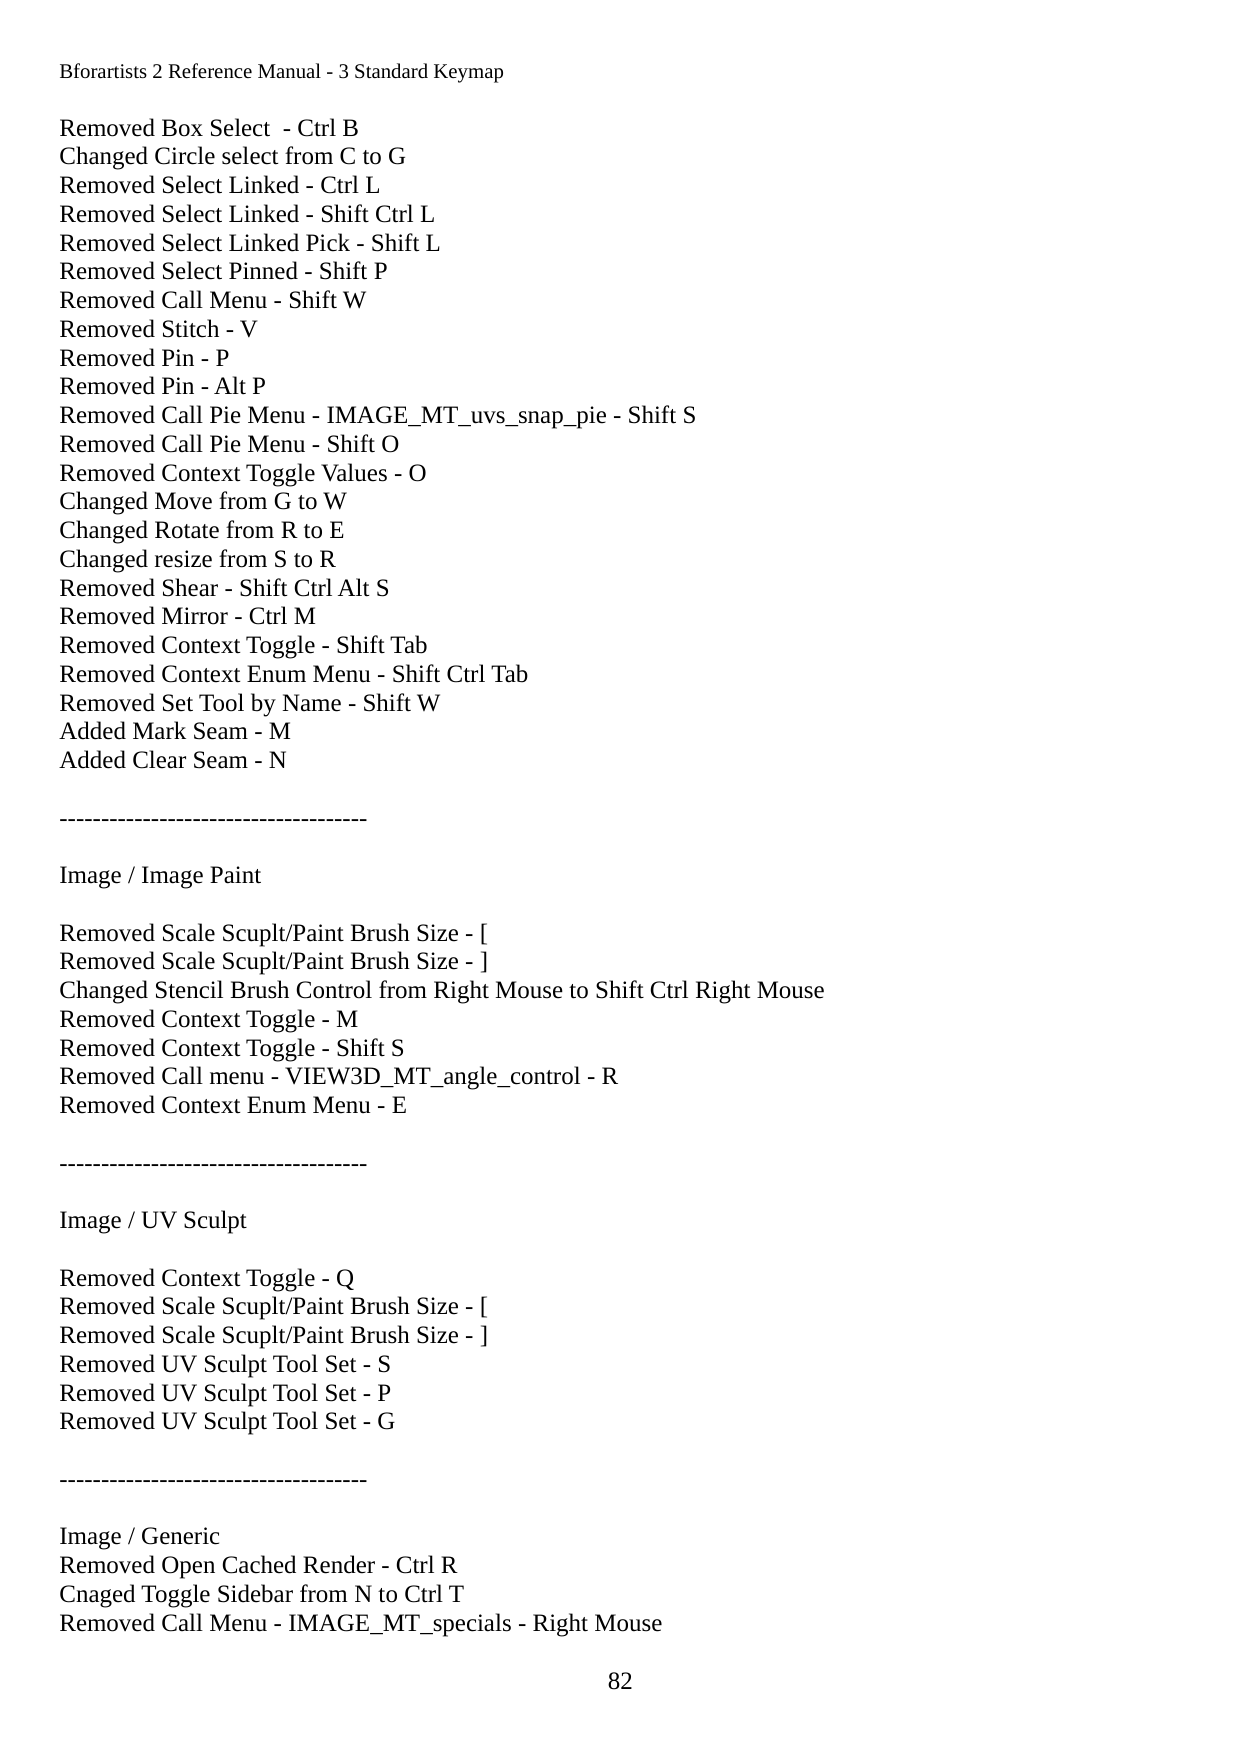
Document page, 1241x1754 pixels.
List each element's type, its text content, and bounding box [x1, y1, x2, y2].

text Cnaged Toggle Sidebar from N to Ctrl T [59, 1579, 1181, 1608]
text Removed Shear - Shift Ctrl Alt S [59, 573, 1181, 601]
text Removed UV Sculpt Tool Set - S [59, 1349, 1181, 1378]
text ------------------------------------- [59, 1148, 1181, 1176]
text Changed Circle select from C to G [59, 141, 1181, 170]
text Removed Call Menu - IMAGE_MT_specials - Right Mouse [59, 1608, 1181, 1636]
text Removed Call Pie Menu - IMAGE_MT_uvs_snap_pie - Shift S [59, 400, 1181, 429]
text Removed Scale Scuplt/Paint Brush Size - [ [59, 918, 1181, 946]
text Removed Call Pie Menu - Shift O [59, 429, 1181, 458]
text Removed Call menu - VIEW3D_MT_angle_control - R [59, 1061, 1181, 1090]
text Removed Context Toggle Values - O [59, 458, 1181, 486]
text Removed Scale Scuplt/Paint Brush Size - ] [59, 1320, 1181, 1349]
text Removed Mirror - Ctrl M [59, 601, 1181, 630]
text Image / UV Sculpt [59, 1205, 1181, 1234]
text Removed Pin - P [59, 343, 1181, 371]
text Removed Stitch - V [59, 314, 1181, 343]
text Added Mark Seam - M [59, 716, 1181, 745]
text Image / Image Paint [59, 860, 1181, 889]
text ------------------------------------- [59, 1464, 1181, 1493]
text Removed Context Enum Menu - E [59, 1090, 1181, 1119]
text Image / Generic [59, 1521, 1181, 1550]
text Removed Select Linked - Shift Ctrl L [59, 199, 1181, 228]
text Removed Context Toggle - Q [59, 1263, 1181, 1291]
text Removed Box Select - Ctrl B [59, 113, 1181, 141]
text Removed Select Linked - Ctrl L [59, 170, 1181, 199]
text Removed Pin - Alt P [59, 371, 1181, 400]
text Removed Set Tool by Name - Shift W [59, 688, 1181, 716]
text Removed Call Menu - Shift W [59, 285, 1181, 314]
text Removed Context Toggle - Shift Tab [59, 630, 1181, 659]
text Removed UV Sculpt Tool Set - P [59, 1378, 1181, 1406]
text Removed Scale Scuplt/Paint Brush Size - ] [59, 946, 1181, 975]
text Changed Rotate from R to E [59, 515, 1181, 544]
text Changed Move from G to W [59, 486, 1181, 515]
text Removed Open Cached Render - Ctrl R [59, 1550, 1181, 1579]
text Changed Stencil Brush Control from Right Mouse to Shift Ctrl Right Mouse [59, 975, 1181, 1004]
text Removed Context Toggle - M [59, 1004, 1181, 1033]
text Removed UV Sculpt Tool Set - G [59, 1406, 1181, 1435]
text Removed Select Linked Pick - Shift L [59, 228, 1181, 256]
text Removed Context Enum Menu - Shift Ctrl Tab [59, 659, 1181, 688]
text Removed Context Toggle - Shift S [59, 1033, 1181, 1061]
text Added Clear Seam - N [59, 745, 1181, 774]
text ------------------------------------- [59, 803, 1181, 831]
text Removed Scale Scuplt/Paint Brush Size - [ [59, 1291, 1181, 1320]
text Changed resize from S to R [59, 544, 1181, 573]
text Removed Select Pinned - Shift P [59, 256, 1181, 285]
